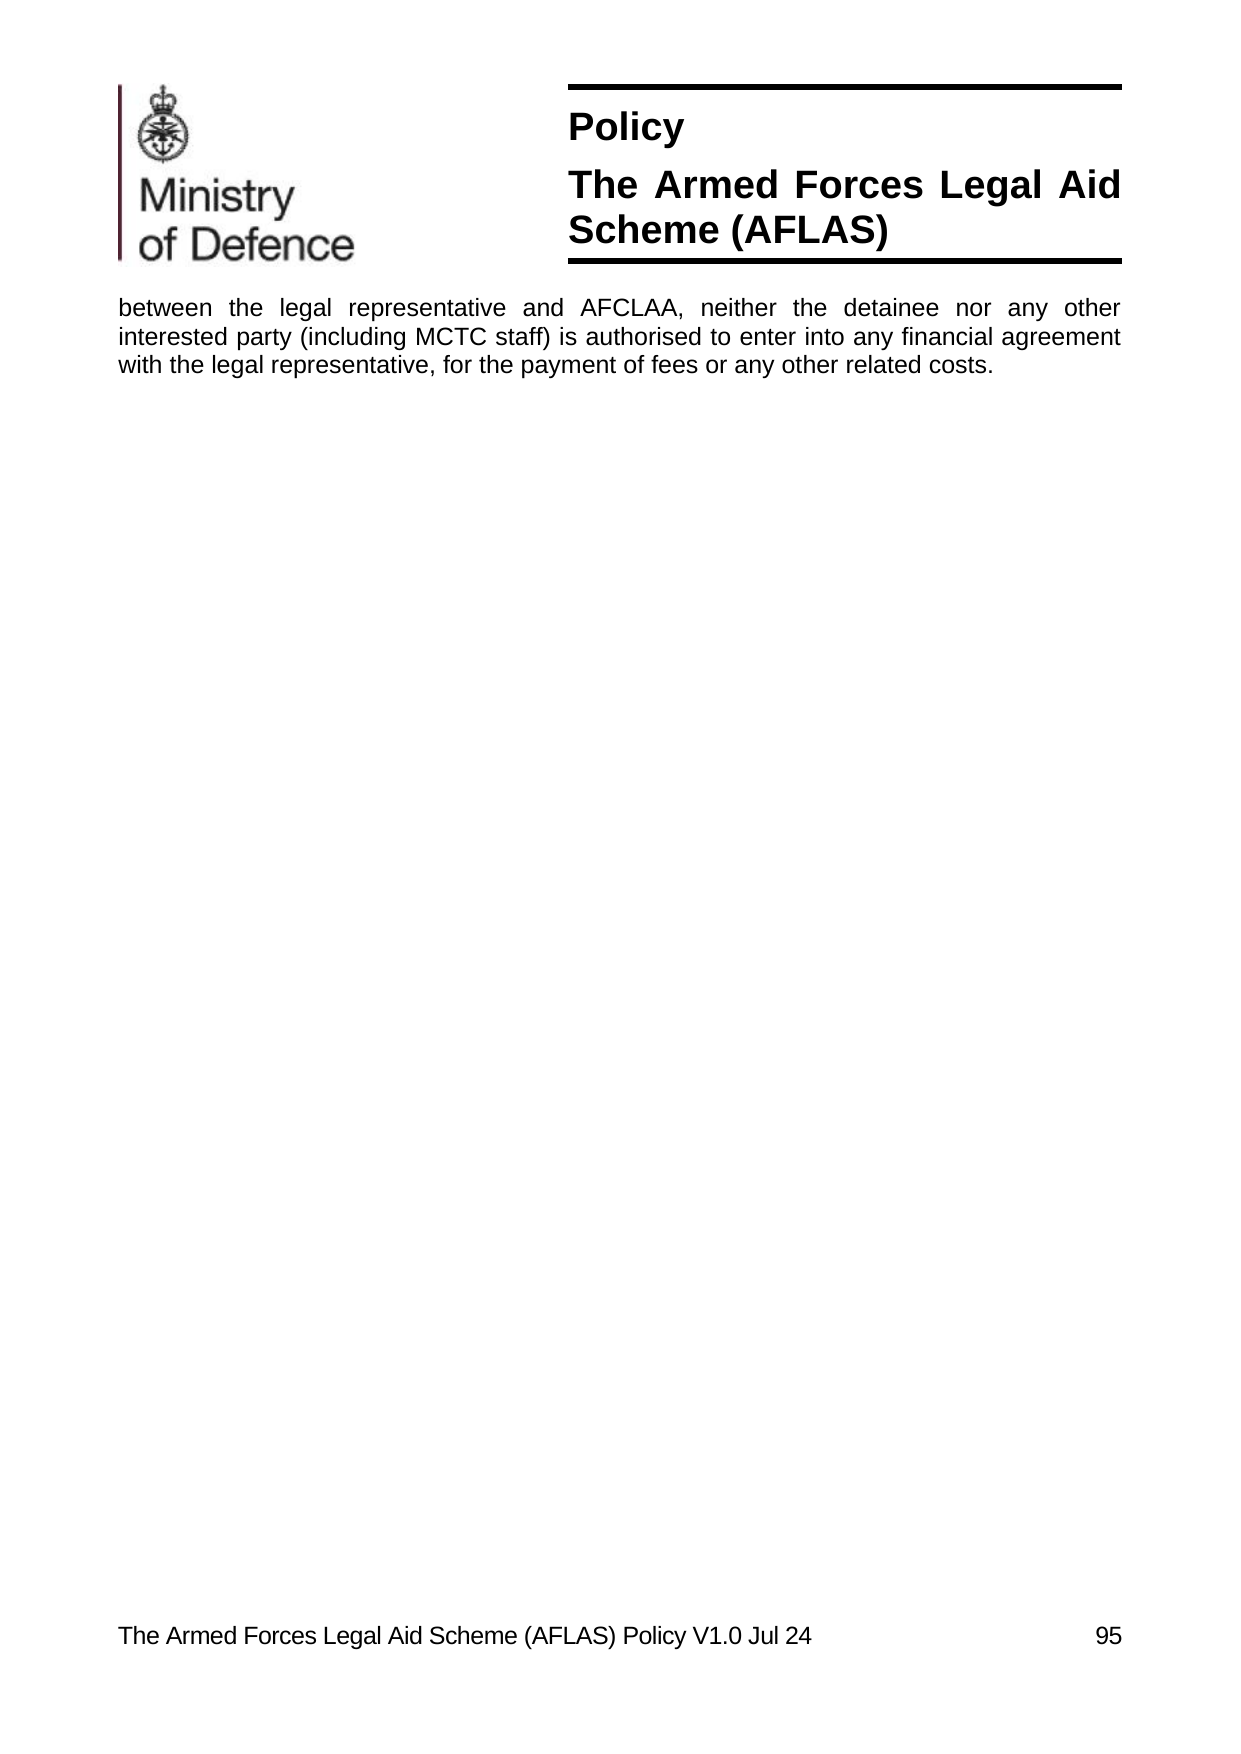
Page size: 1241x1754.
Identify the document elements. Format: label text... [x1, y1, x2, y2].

text between the legal representative and AFCLAA, neither the detainee nor any other interested party (including MCTC staff) is authorised to enter into any financial agreement with the legal representative, for the payment of fees or any other related costs. [118, 293, 1122, 379]
